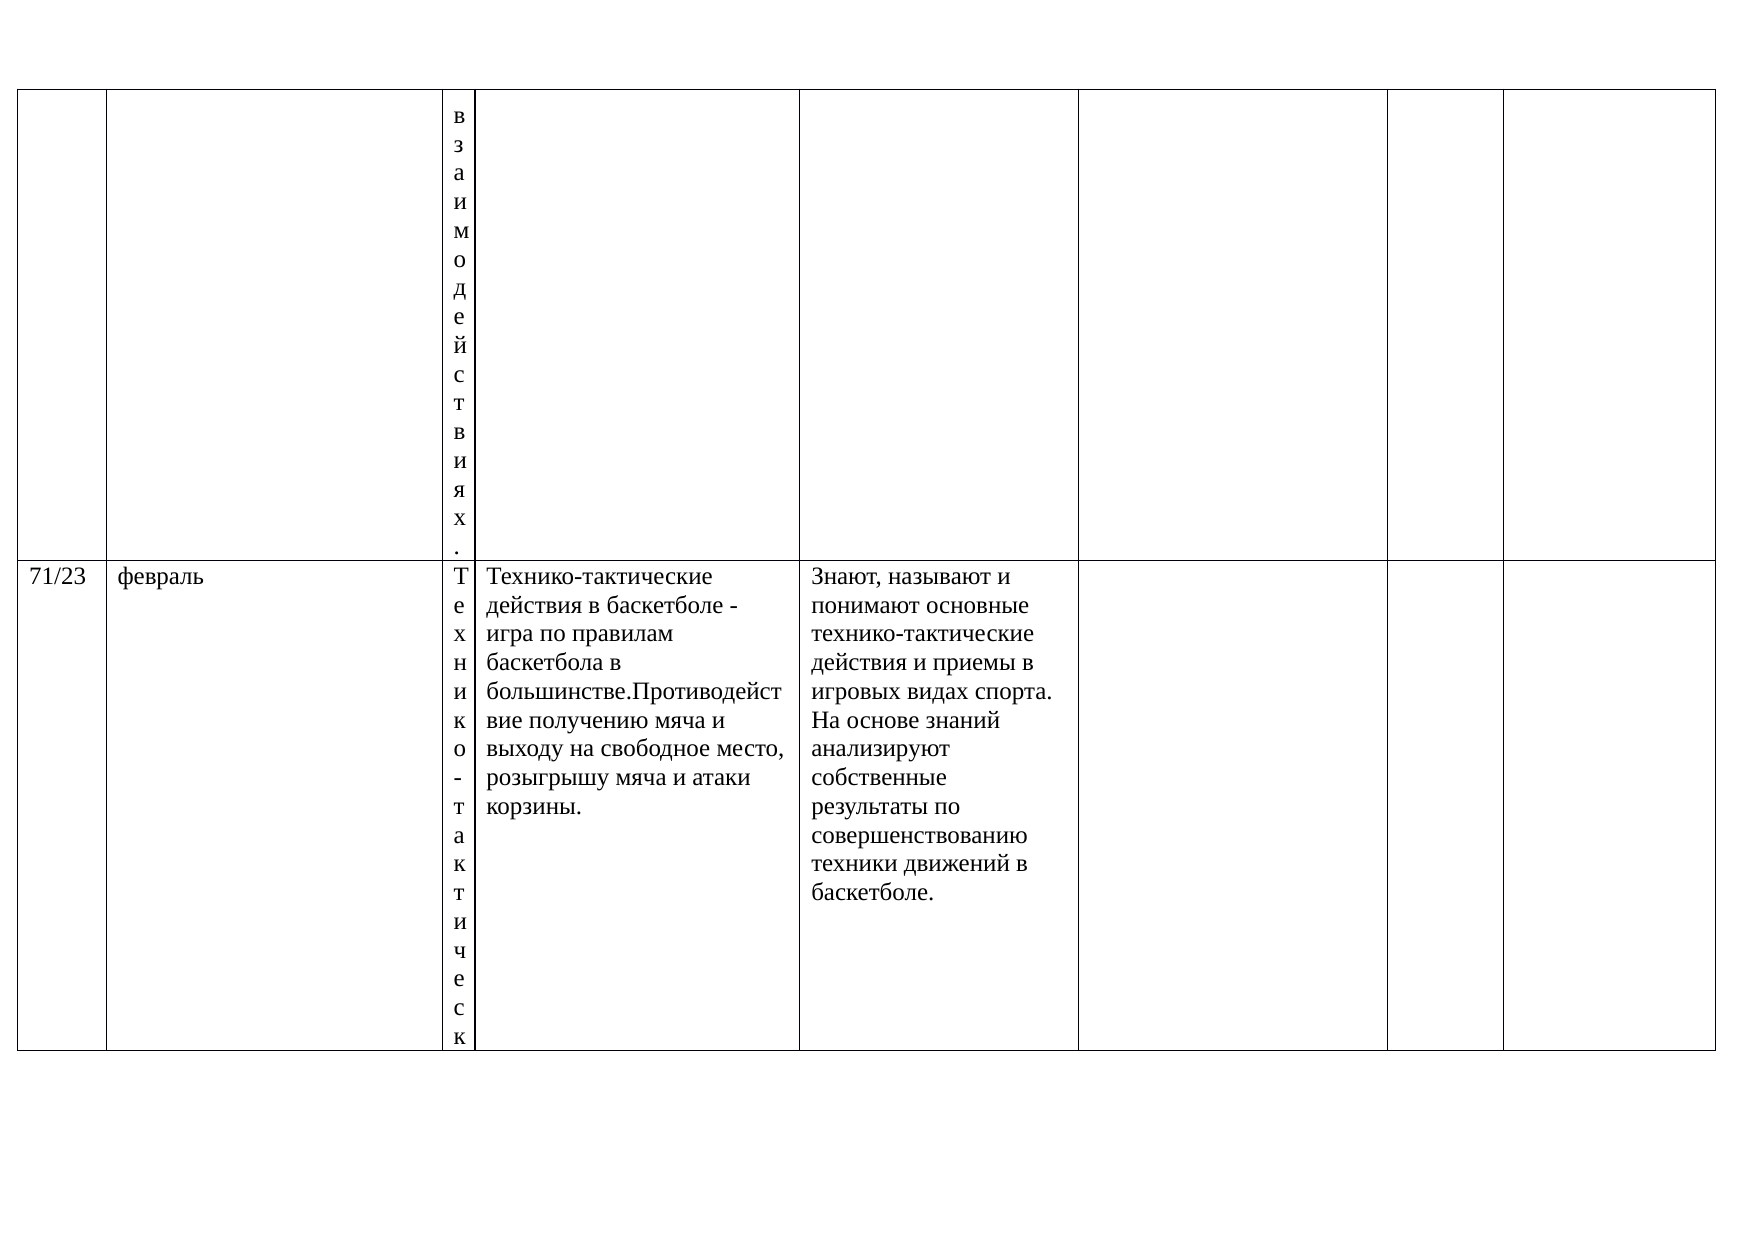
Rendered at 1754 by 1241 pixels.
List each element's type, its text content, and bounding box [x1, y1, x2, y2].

table_cell взаимодействиях. [443, 90, 474, 560]
table_cell [1388, 561, 1503, 1050]
table_cell [107, 90, 442, 560]
table_cell [800, 90, 1078, 560]
table_cell февраль [107, 561, 442, 1050]
table_cell [1504, 561, 1715, 1050]
table_cell [1388, 90, 1503, 560]
table_cell 71/23 [18, 561, 106, 1050]
table_cell [476, 90, 799, 560]
table_cell Технико-тактические действия в баскетболе - игра по правилам баскетбола в большинстве.Противодействие получению мяча и выходу на свободное место, розыгрышу мяча и атаки корзины. [476, 561, 799, 1050]
table_cell [1079, 90, 1387, 560]
table_cell Технико-тактическ [443, 561, 474, 1050]
table_cell [1504, 90, 1715, 560]
table_cell [18, 90, 106, 560]
table_cell [1079, 561, 1387, 1050]
table_cell Знают, называют и понимают основные технико-тактические действия и приемы в игровых видах спорта. На основе знаний анализируют собственные результаты по совершенствованию техники движений в баскетболе. [800, 561, 1078, 1050]
